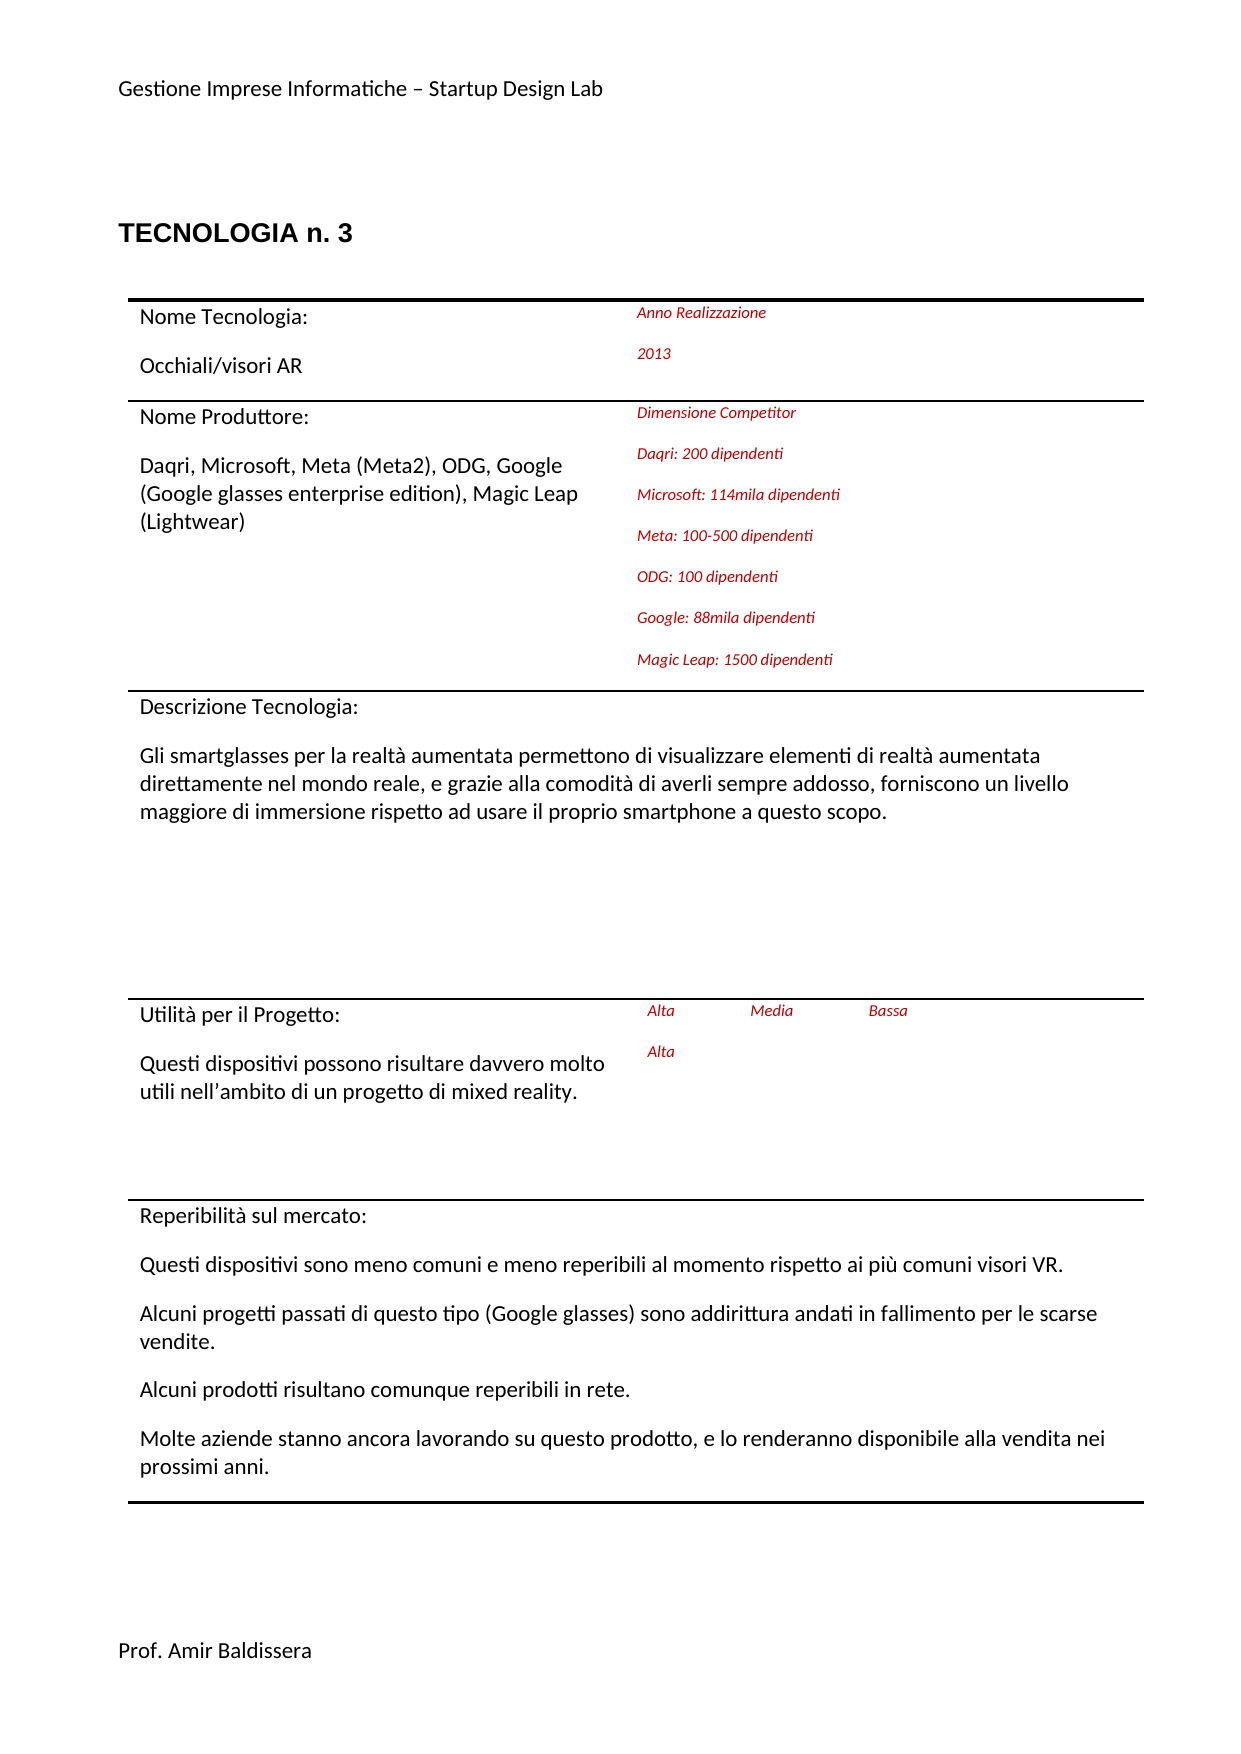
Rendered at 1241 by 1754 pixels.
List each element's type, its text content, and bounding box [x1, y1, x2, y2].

table_cell Reperibilità sul mercato: Questi dispositivi sono meno comuni e meno reperibili al momento rispetto ai più comuni visori VR. Alcuni progetti passati di questo tipo (Google glasses) sono addirittura andati in fallimento per le scarse vendite. Alcuni prodotti risultano comunque reperibili in rete. Molte aziende stanno ancora lavorando su questo prodotto, e lo renderanno disponibile alla vendita nei prossimi anni. [128, 1201, 1144, 1501]
table_header Anno Realizzazione 2013 [626, 302, 1144, 400]
table_cell Utilità per il Progetto: Questi dispositivi possono risultare davvero molto utili nell’ambito di un progetto di mixed reality. [128, 1000, 636, 1199]
table_cell Descrizione Tecnologia: Gli smartglasses per la realtà aumentata permettono di visualizzare elementi di realtà aumentata direttamente nel mondo reale, e grazie alla comodità di averli sempre addosso, forniscono un livello maggiore di immersione rispetto ad usare il proprio smartphone a questo scopo. [128, 692, 1144, 998]
table_cell Alta Media Bassa Alta [636, 1000, 1144, 1199]
subtitle TECNOLOGIA n. 3 [118, 217, 1122, 248]
table_header Nome Tecnologia: Occhiali/visori AR [128, 302, 626, 400]
table_cell Dimensione Competitor Daqri: 200 dipendenti Microsoft: 114mila dipendenti Meta: 100-500 dipendenti ODG: 100 dipendenti Google: 88mila dipendenti Magic Leap: 1500 dipendenti [626, 402, 1144, 690]
table_cell Nome Produttore: Daqri, Microsoft, Meta (Meta2), ODG, Google (Google glasses enterprise edition), Magic Leap (Lightwear) [128, 402, 626, 690]
